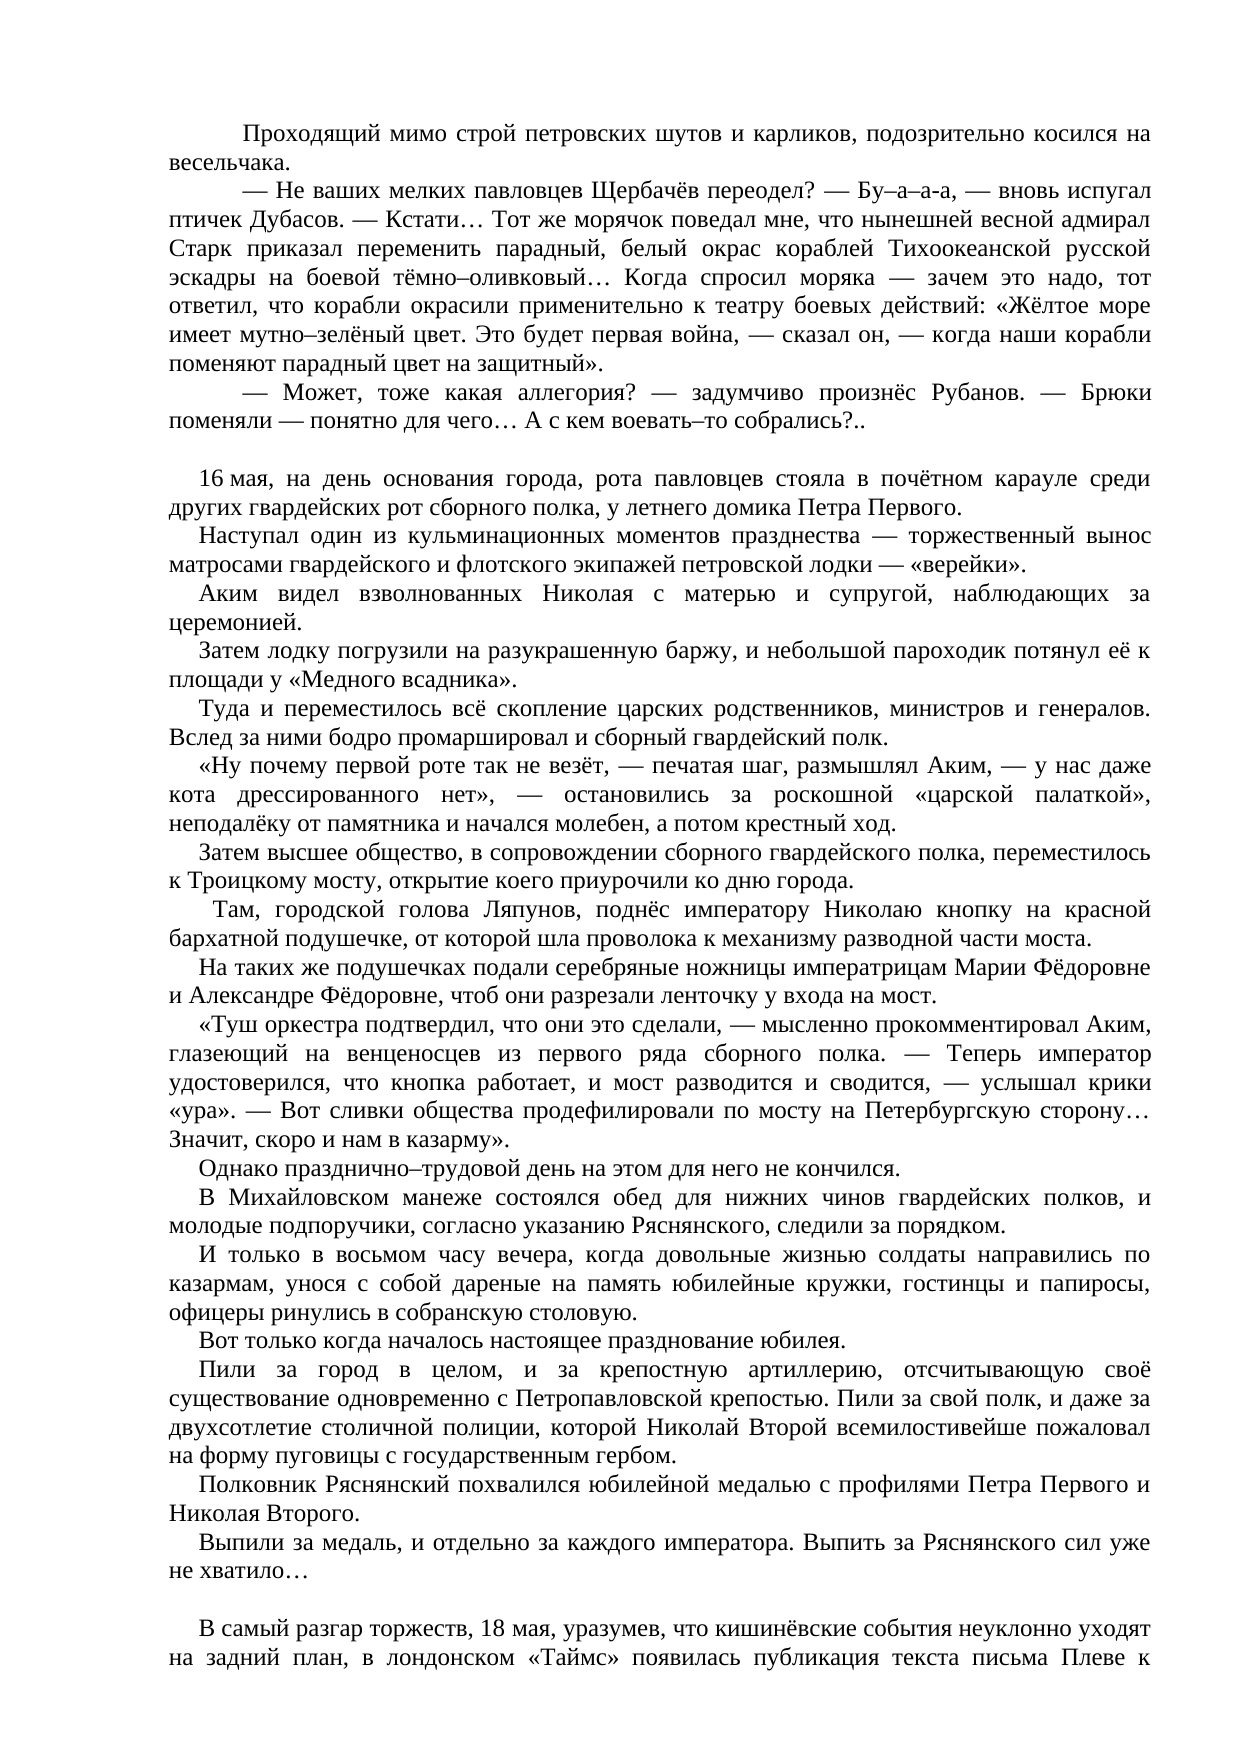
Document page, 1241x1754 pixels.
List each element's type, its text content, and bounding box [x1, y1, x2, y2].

text 16 мая, на день основания города, рота павловцев стояла в почётном карауле среди других гвардейских рот сборного полка, у летнего домика Петра Первого. [169, 463, 1152, 521]
text Проходящий мимо строй петровских шутов и карликов, подозрительно косился на весельчака. [169, 118, 1152, 176]
text Наступал один из кульминационных моментов празднества — торжественный вынос матросами гвардейского и флотского экипажей петровской лодки — «верейки». [169, 521, 1152, 578]
text — Не ваших мелких павловцев Щербачёв переодел? — Бу–а–а-а, — вновь испугал птичек Дубасов. — Кстати… Тот же морячок поведал мне, что нынешней весной адмирал Старк приказал переменить парадный, белый окрас кораблей Тихоокеанской русской эскадры на боевой тёмно–оливковый… Когда спросил моряка — зачем это надо, тот ответил, что корабли окрасили применительно к театру боевых действий: «Жёлтое море имеет мутно–зелёный цвет. Это будет первая война, — сказал он, — когда наши корабли поменяют парадный цвет на защитный». [169, 176, 1152, 377]
text И только в восьмом часу вечера, когда довольные жизнью солдаты направились по казармам, унося с собой дареные на память юбилейные кружки, гостинцы и папиросы, офицеры ринулись в собранскую столовую. [169, 1239, 1152, 1326]
text Полковник Ряснянский похвалился юбилейной медалью с профилями Петра Первого и Николая Второго. [169, 1469, 1152, 1527]
text Там, городской голова Ляпунов, поднёс императору Николаю кнопку на красной бархатной подушечке, от которой шла проволока к механизму разводной части моста. [169, 894, 1152, 952]
text Затем высшее общество, в сопровождении сборного гвардейского полка, переместилось к Троицкому мосту, открытие коего приурочили ко дню города. [169, 837, 1152, 894]
text — Может, тоже какая аллегория? — задумчиво произнёс Рубанов. — Брюки поменяли — понятно для чего… А с кем воевать–то собрались?.. [169, 377, 1152, 434]
text Вот только когда началось настоящее празднование юбилея. [169, 1326, 1152, 1354]
text «Туш оркестра подтвердил, что они это сделали, — мысленно прокомментировал Аким, глазеющий на венценосцев из первого ряда сборного полка. — Теперь император удостоверился, что кнопка работает, и мост разводится и сводится, — услышал крики «ура». — Вот сливки общества продефилировали по мосту на Петербургскую сторону… Значит, скоро и нам в казарму». [169, 1009, 1152, 1153]
text На таких же подушечках подали серебряные ножницы императрицам Марии Фёдоровне и Александре Фёдоровне, чтоб они разрезали ленточку у входа на мост. [169, 952, 1152, 1009]
text «Ну почему первой роте так не везёт, — печатая шаг, размышлял Аким, — у нас даже кота дрессированного нет», — остановились за роскошной «царской палаткой», неподалёку от памятника и начался молебен, а потом крестный ход. [169, 751, 1152, 837]
text Туда и переместилось всё скопление царских родственников, министров и генералов. Вслед за ними бодро промаршировал и сборный гвардейский полк. [169, 693, 1152, 751]
text Пили за город в целом, и за крепостную артиллерию, отсчитывающую своё существование одновременно с Петропавловской крепостью. Пили за свой полк, и даже за двухсотлетие столичной полиции, которой Николай Второй всемилостивейше пожаловал на форму пуговицы с государственным гербом. [169, 1354, 1152, 1469]
text В самый разгар торжеств, 18 мая, уразумев, что кишинёвские события неуклонно уходят на задний план, в лондонском «Таймс» появилась публикация текста письма Плеве к [169, 1613, 1152, 1671]
text Затем лодку погрузили на разукрашенную баржу, и небольшой пароходик потянул её к площади у «Медного всадника». [169, 636, 1152, 693]
text Однако празднично–трудовой день на этом для него не кончился. [169, 1153, 1152, 1182]
text Аким видел взволнованных Николая с матерью и супругой, наблюдающих за церемонией. [169, 578, 1152, 636]
text В Михайловском манеже состоялся обед для нижних чинов гвардейских полков, и молодые подпоручики, согласно указанию Ряснянского, следили за порядком. [169, 1182, 1152, 1239]
text Выпили за медаль, и отдельно за каждого императора. Выпить за Ряснянского сил уже не хватило… [169, 1527, 1152, 1584]
